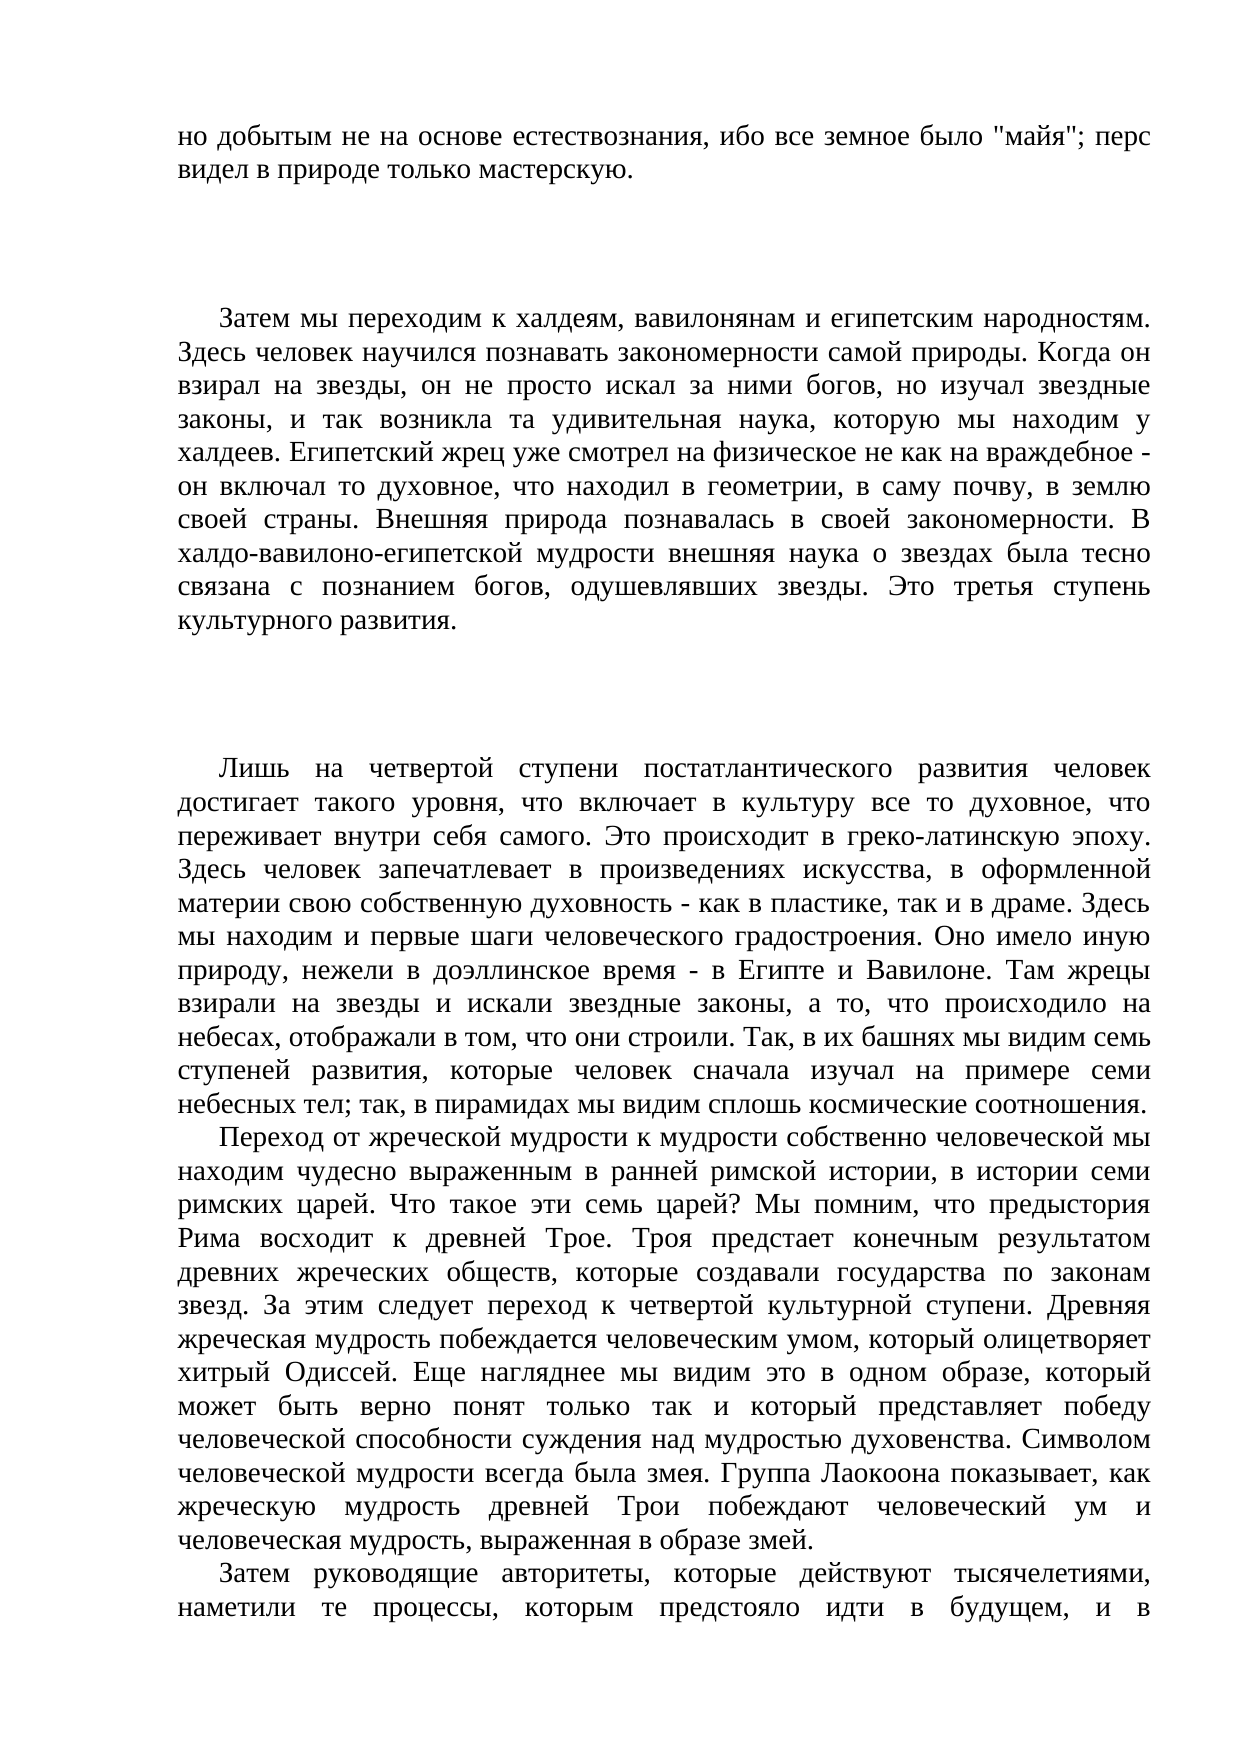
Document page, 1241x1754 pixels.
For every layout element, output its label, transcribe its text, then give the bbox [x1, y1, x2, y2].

text Затем мы переходим к халдеям, вавилонянам и египетским народностям. Здесь человек научился познавать закономерности самой природы. Когда он взирал на звезды, он не просто искал за ними богов, но изучал звездные законы, и так возникла та удивительная наука, которую мы находим у халдеев. Египетский жрец уже смотрел на физическое не как на враждебное - он включал то духовное, что находил в геометрии, в саму почву, в землю своей страны. Внешняя природа познавалась в своей закономерности. В халдо-вавилоно-египетской мудрости внешняя наука о звездах была тесно связана с познанием богов, одушевлявших звезды. Это третья ступень культурного развития. [177, 300, 1152, 636]
text Лишь на четвертой ступени постатлантического развития человек достигает такого уровня, что включает в культуру все то духовное, что переживает внутри себя самого. Это происходит в греко-латинскую эпоху. Здесь человек запечатлевает в произведениях искусства, в оформленной материи свою собственную духовность - как в пластике, так и в драме. Здесь мы находим и первые шаги человеческого градостроения. Оно имело иную природу, нежели в доэллинское время - в Египте и Вавилоне. Там жрецы взирали на звезды и искали звездные законы, а то, что происходило на небесах, отображали в том, что они строили. Так, в их башнях мы видим семь ступеней развития, которые человек сначала изучал на примере семи небесных тел; так, в пирамидах мы видим сплошь космические соотношения. [177, 751, 1152, 1119]
text Затем руководящие авторитеты, которые действуют тысячелетиями, наметили те процессы, которым предстояло идти в будущем, и в [177, 1556, 1152, 1623]
text Переход от жреческой мудрости к мудрости собственно человеческой мы находим чудесно выраженным в ранней римской истории, в истории семи римских царей. Что такое эти семь царей? Мы помним, что предыстория Рима восходит к древней Трое. Троя предстает конечным результатом древних жреческих обществ, которые создавали государства по законам звезд. За этим следует переход к четвертой культурной ступени. Древняя жреческая мудрость побеждается человеческим умом, который олицетворяет хитрый Одиссей. Еще нагляднее мы видим это в одном образе, который может быть верно понят только так и который представляет победу человеческой способности суждения над мудростью духовенства. Символом человеческой мудрости всегда была змея. Группа Лаокоона показывает, как жреческую мудрость древней Трои побеждают человеческий ум и человеческая мудрость, выраженная в образе змей. [177, 1119, 1152, 1556]
text но добытым не на основе естествознания, ибо все земное было "майя"; перс видел в природе только мастерскую. [177, 118, 1152, 185]
